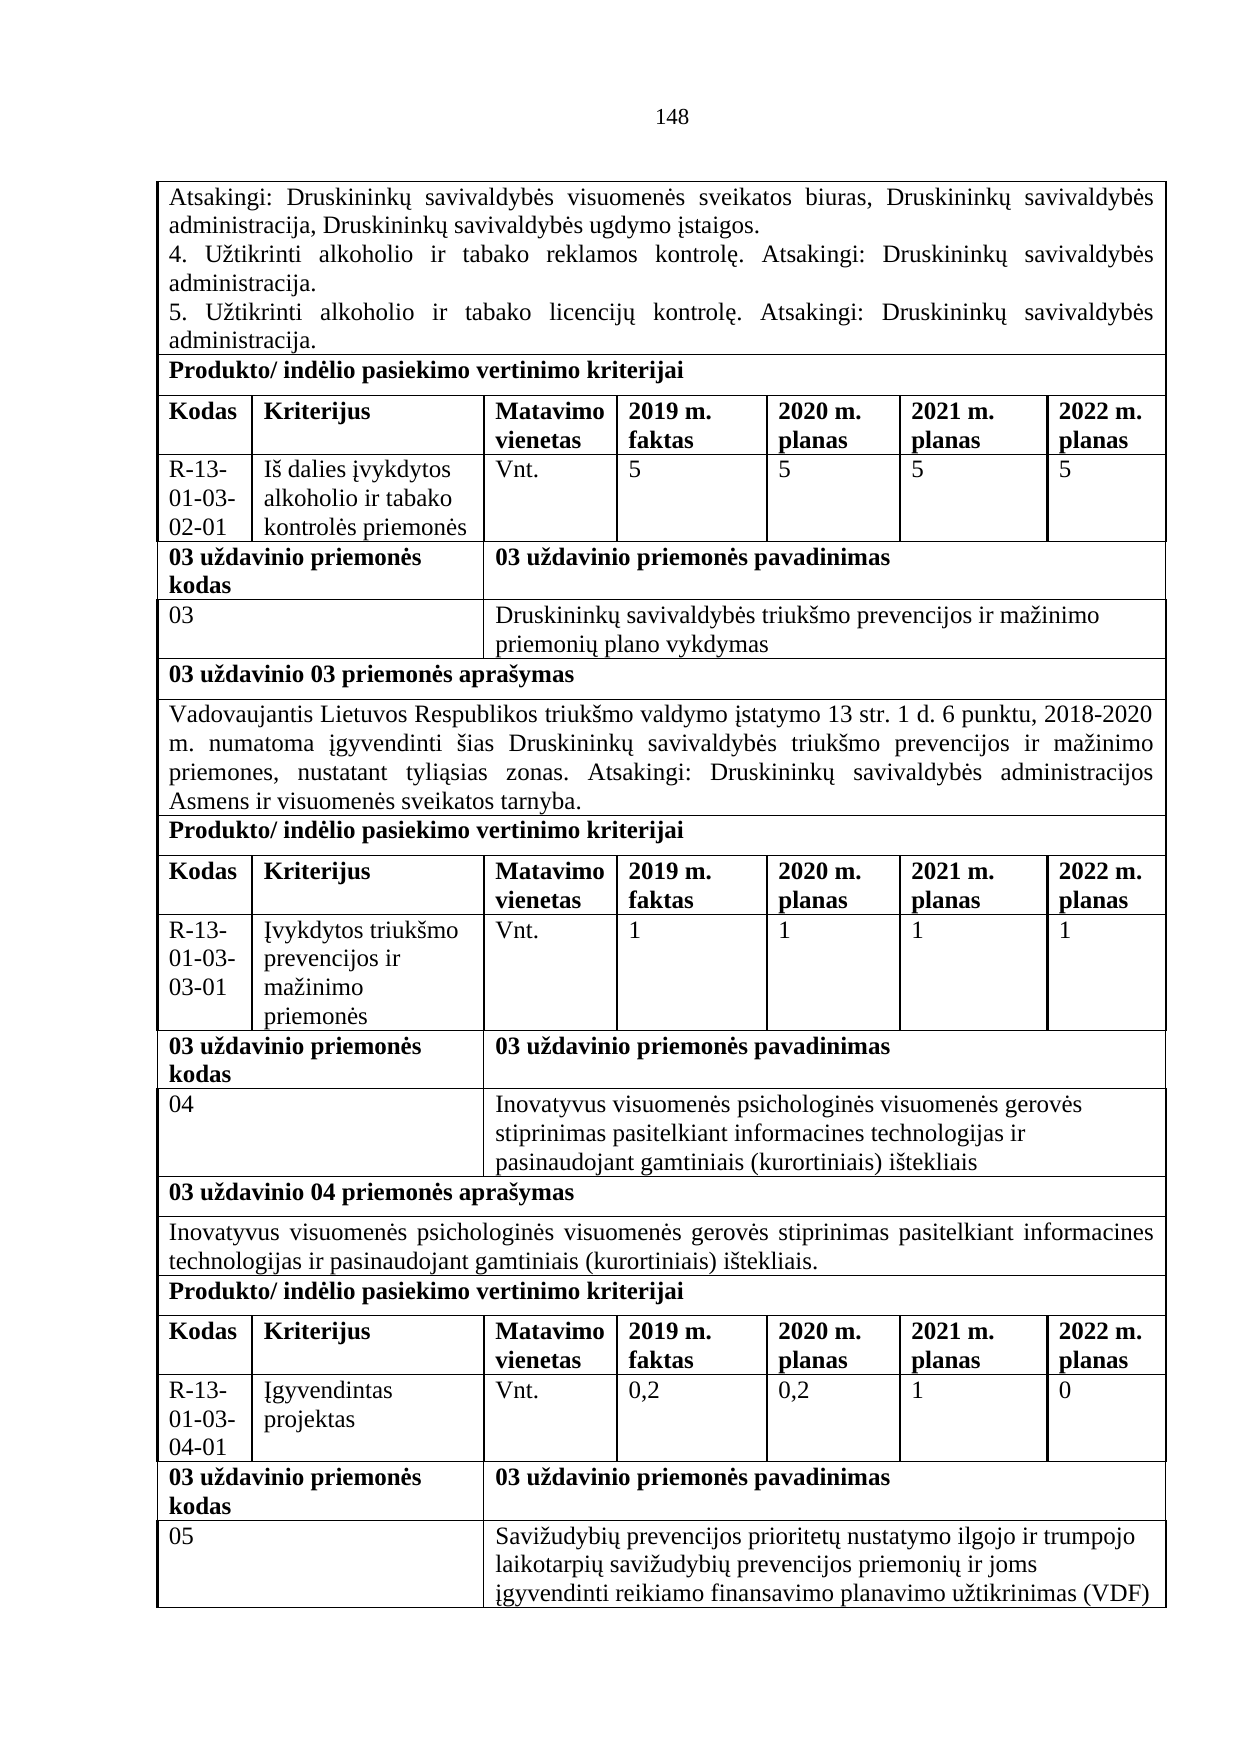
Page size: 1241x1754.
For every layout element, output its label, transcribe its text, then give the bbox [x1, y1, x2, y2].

table_cell Kodas [159, 1316, 251, 1374]
table_cell 2020 m. planas [768, 396, 899, 453]
table_cell Produkto/ indėlio pasiekimo vertinimo kriterijai [159, 1276, 1165, 1315]
table_cell Kriterijus [253, 1316, 483, 1374]
table_cell 5 [768, 455, 899, 541]
table_cell Produkto/ indėlio pasiekimo vertinimo kriterijai [159, 355, 1165, 395]
table_cell 05 [159, 1521, 483, 1607]
table_cell 03 uždavinio 04 priemonės aprašymas [159, 1177, 1165, 1216]
table_cell Matavimo vienetas [485, 856, 616, 914]
table_cell 5 [618, 455, 766, 541]
table_cell 04 [159, 1089, 483, 1176]
table_cell R-13-01-03-04-01 [159, 1375, 251, 1461]
table_cell 2022 m. planas [1049, 1316, 1165, 1374]
table_cell Matavimo vienetas [485, 396, 616, 453]
table_cell Druskininkų savivaldybės triukšmo prevencijos ir mažinimo priemonių plano vykdymas [484, 600, 1165, 658]
table_cell 2019 m. faktas [618, 396, 766, 453]
table_cell Įvykdytos triukšmo prevencijos ir mažinimo priemonės [253, 915, 483, 1030]
table_cell 1 [618, 915, 766, 1030]
table_cell Vadovaujantis Lietuvos Respublikos triukšmo valdymo įstatymo 13 str. 1 d. 6 punktu, 2018-2020 m. numatoma įgyvendinti šias Druskininkų savivaldybės triukšmo prevencijos ir mažinimo priemones, nustatant tyliąsias zonas. Atsakingi: Druskininkų savivaldybės administracijos Asmens ir visuomenės sveikatos tarnyba. [159, 700, 1165, 814]
table_cell Kriterijus [253, 396, 483, 453]
table_cell 0,2 [768, 1375, 899, 1461]
table_cell Kriterijus [253, 856, 483, 914]
table_cell Vnt. [485, 915, 616, 1030]
table_cell 03 uždavinio priemonės kodas [158, 1462, 483, 1520]
table_cell R-13-01-03-02-01 [159, 455, 251, 541]
table_cell 03 uždavinio priemonės kodas [158, 1031, 483, 1088]
table_cell R-13-01-03-03-01 [159, 915, 251, 1030]
table_cell 2020 m. planas [768, 1316, 899, 1374]
table_cell 5 [901, 455, 1046, 541]
table_cell Savižudybių prevencijos prioritetų nustatymo ilgojo ir trumpojo laikotarpių savižudybių prevencijos priemonių ir joms įgyvendinti reikiamo finansavimo planavimo užtikrinimas (VDF) [484, 1521, 1165, 1607]
table_cell Vnt. [485, 455, 616, 541]
table_cell 03 uždavinio priemonės pavadinimas [484, 1462, 1165, 1520]
table_cell 2019 m. faktas [618, 1316, 766, 1374]
table_cell 03 uždavinio 03 priemonės aprašymas [159, 659, 1165, 698]
table_cell 5 [1049, 455, 1165, 541]
table_cell 1 [901, 915, 1046, 1030]
table_cell 2020 m. planas [768, 856, 899, 914]
table_cell 1 [768, 915, 899, 1030]
table_cell Produkto/ indėlio pasiekimo vertinimo kriterijai [159, 816, 1165, 855]
table_cell 0,2 [618, 1375, 766, 1461]
table_cell 1 [901, 1375, 1046, 1461]
table_cell 03 uždavinio priemonės kodas [158, 542, 483, 599]
table_cell Iš dalies įvykdytos alkoholio ir tabako kontrolės priemonės [253, 455, 483, 541]
table_cell 2022 m. planas [1049, 396, 1165, 453]
table_cell Kodas [159, 856, 251, 914]
table_cell 2021 m. planas [901, 1316, 1046, 1374]
table_cell 2022 m. planas [1049, 856, 1165, 914]
table_cell 0 [1049, 1375, 1165, 1461]
table_cell 03 [159, 600, 483, 658]
table_cell 03 uždavinio priemonės pavadinimas [484, 542, 1165, 599]
table_cell Inovatyvus visuomenės psichologinės visuomenės gerovės stiprinimas pasitelkiant informacines technologijas ir pasinaudojant gamtiniais (kurortiniais) ištekliais [484, 1089, 1165, 1176]
table_cell Kodas [159, 396, 251, 453]
table_cell Inovatyvus visuomenės psichologinės visuomenės gerovės stiprinimas pasitelkiant informacines technologijas ir pasinaudojant gamtiniais (kurortiniais) ištekliais. [159, 1217, 1165, 1275]
table_cell 03 uždavinio priemonės pavadinimas [484, 1031, 1165, 1088]
table_cell Matavimo vienetas [485, 1316, 616, 1374]
table_cell 2021 m. planas [901, 856, 1046, 914]
table_cell Vnt. [485, 1375, 616, 1461]
table_cell Įgyvendintas projektas [253, 1375, 483, 1461]
table_cell 2019 m. faktas [618, 856, 766, 914]
table_cell 2021 m. planas [901, 396, 1046, 453]
table_cell 1 [1049, 915, 1165, 1030]
table_cell Atsakingi: Druskininkų savivaldybės visuomenės sveikatos biuras, Druskininkų savivaldybės administracija, Druskininkų savivaldybės ugdymo įstaigos. 4. Užtikrinti alkoholio ir tabako reklamos kontrolę. Atsakingi: Druskininkų savivaldybės administracija. 5. Užtikrinti alkoholio ir tabako licencijų kontrolę. Atsakingi: Druskininkų savivaldybės administracija. [159, 182, 1165, 354]
